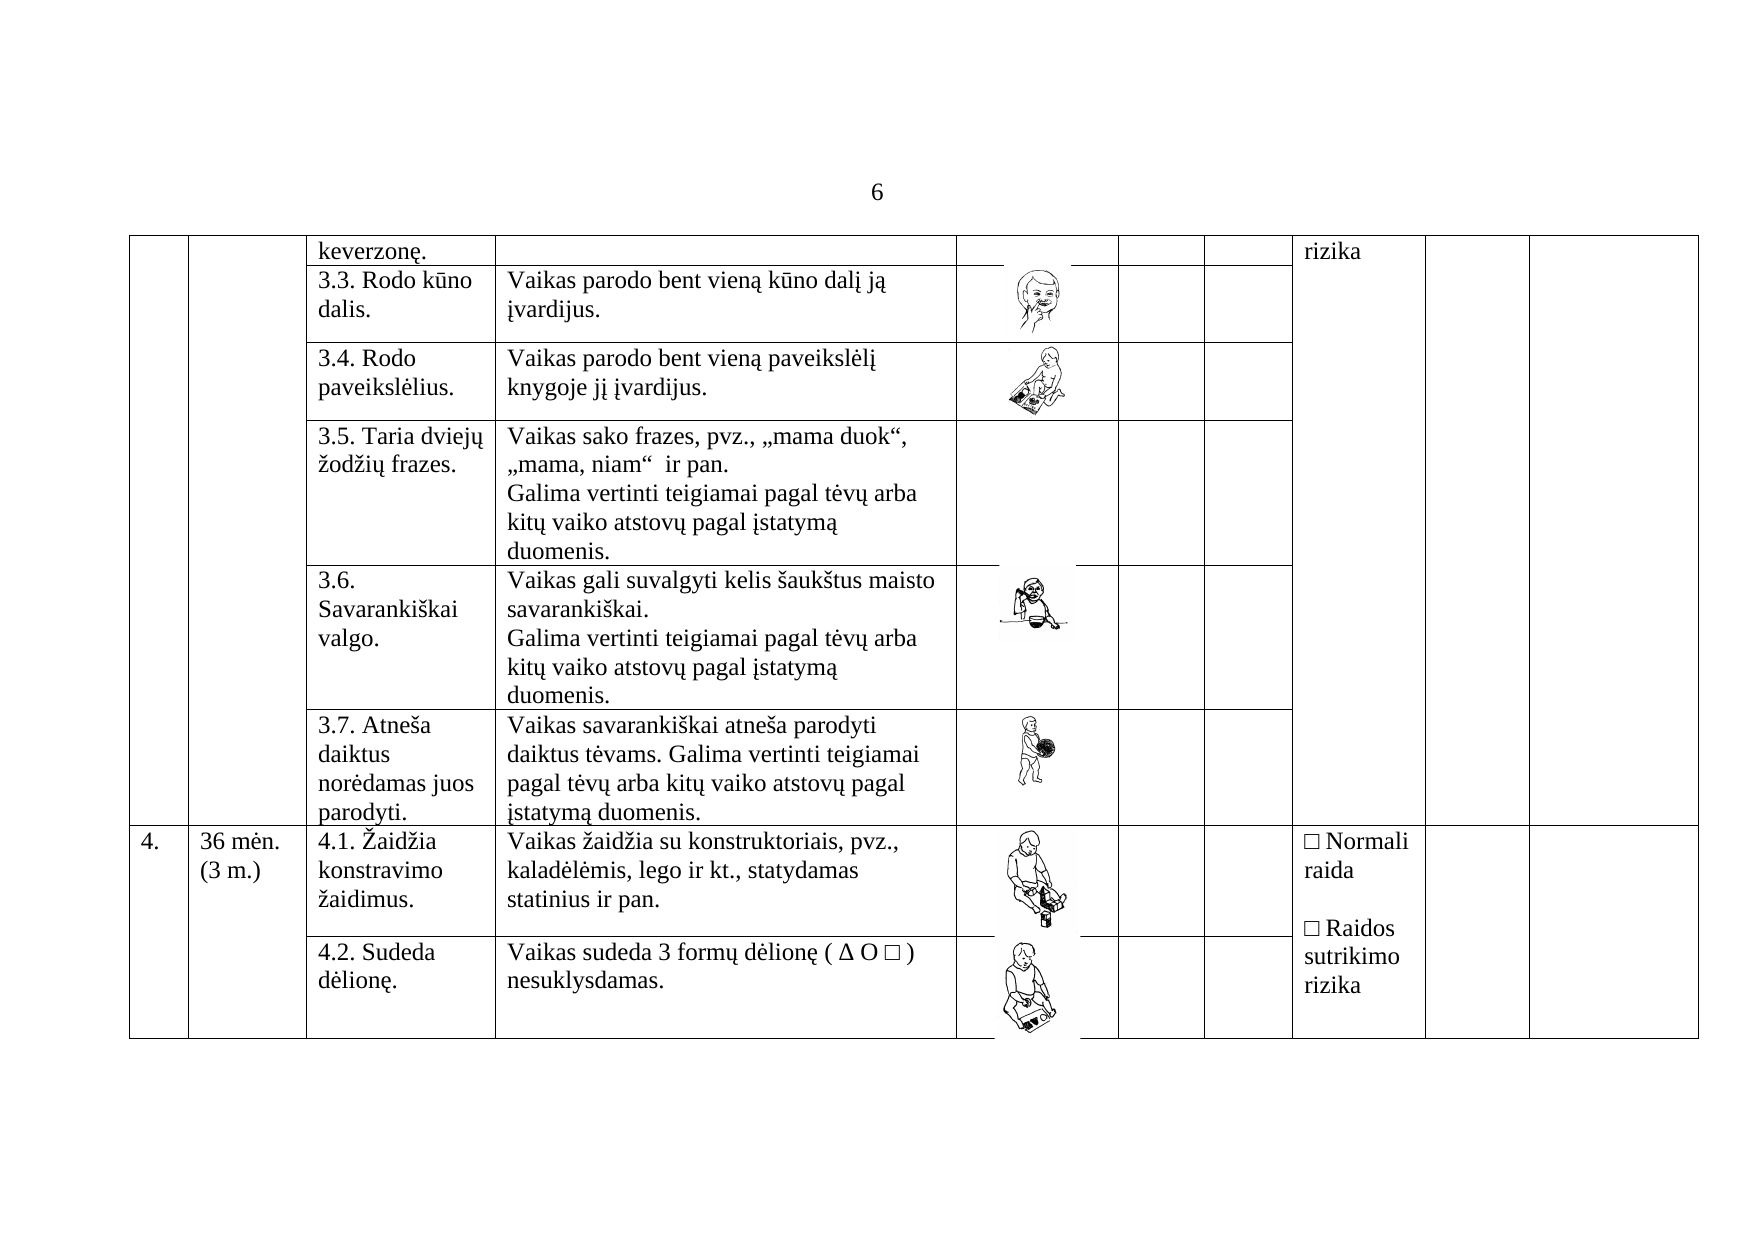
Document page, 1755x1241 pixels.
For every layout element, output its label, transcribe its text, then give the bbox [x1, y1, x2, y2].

table_cell [1119, 266, 1204, 342]
table_cell 4.2. Sudeda dėlionę. [307, 937, 495, 1038]
table_cell [1068, 343, 1118, 420]
table_cell [1530, 826, 1698, 1038]
table_cell [1081, 937, 1118, 1038]
table_cell Vaikas parodo bent vieną kūno dalį ją įvardijus. [496, 266, 956, 342]
table_cell [1119, 566, 1204, 709]
table_cell [1426, 826, 1529, 1038]
table_cell [1072, 266, 1118, 342]
table_cell Vaikas sako frazes, pvz., „mama duok“, „mama, niam“ ir pan. Galima vertinti teigiamai pagal tėvų arba kitų vaiko atstovų pagal įstatymą duomenis. [496, 421, 956, 564]
table_cell 3.3. Rodo kūno dalis. [307, 266, 495, 342]
table_cell [1205, 710, 1292, 825]
table_cell 4. [130, 826, 188, 1038]
table_cell 3.5. Taria dviejų žodžių frazes. [307, 421, 495, 564]
table_cell [1119, 343, 1204, 420]
table_cell [957, 266, 1003, 342]
table_cell [957, 710, 1118, 825]
table_cell [1205, 937, 1292, 1038]
table_cell 36 mėn. (3 m.) [189, 826, 306, 1038]
table_cell [1205, 566, 1292, 709]
table_cell [1119, 710, 1204, 825]
table_cell Vaikas sudeda 3 formų dėlionę ( ∆ O □ ) nesuklysdamas. [496, 937, 956, 1038]
table_cell [1530, 236, 1698, 825]
table_cell [957, 236, 1118, 264]
table_cell [957, 343, 1007, 420]
table_cell [1119, 236, 1204, 264]
table_cell [1205, 236, 1292, 264]
table_cell Vaikas parodo bent vieną paveikslėlį knygoje jį įvardijus. [496, 343, 956, 420]
table_cell [957, 826, 997, 936]
table_cell [1426, 236, 1529, 825]
table_cell 3.4. Rodo paveikslėlius. [307, 343, 495, 420]
table_cell [130, 236, 188, 825]
table_cell [957, 421, 1118, 564]
table_cell [1205, 343, 1292, 420]
table_cell [1205, 826, 1292, 936]
table_cell 4.1. Žaidžia konstravimo žaidimus. [307, 826, 495, 936]
table_cell Vaikas žaidžia su konstruktoriais, pvz., kaladėlėmis, lego ir kt., statydamas statinius ir pan. [496, 826, 956, 936]
table_cell rizika [1293, 236, 1425, 825]
table_cell □ Normali raida □ Raidos sutrikimo rizika [1293, 826, 1425, 1038]
table_cell [1119, 826, 1204, 936]
table_cell [957, 937, 994, 1038]
table_cell Vaikas gali suvalgyti kelis šaukštus maisto savarankiškai. Galima vertinti teigiamai pagal tėvų arba kitų vaiko atstovų pagal įstatymą duomenis. [496, 566, 956, 709]
table_cell [1119, 937, 1204, 1038]
table_cell Vaikas savarankiškai atneša parodyti daiktus tėvams. Galima vertinti teigiamai pagal tėvų arba kitų vaiko atstovų pagal įstatymą duomenis. [496, 710, 956, 825]
table_cell keverzonę. [307, 236, 495, 264]
table_cell 3.6. Savarankiškai valgo. [307, 566, 495, 709]
table_cell [1119, 421, 1204, 564]
table_cell [496, 236, 956, 264]
table_cell [1205, 421, 1292, 564]
table_cell [1205, 266, 1292, 342]
table_cell [189, 236, 306, 825]
table_cell 3.7. Atneša daiktus norėdamas juos parodyti. [307, 710, 495, 825]
table_cell [1079, 826, 1118, 936]
table_cell [957, 566, 1118, 709]
